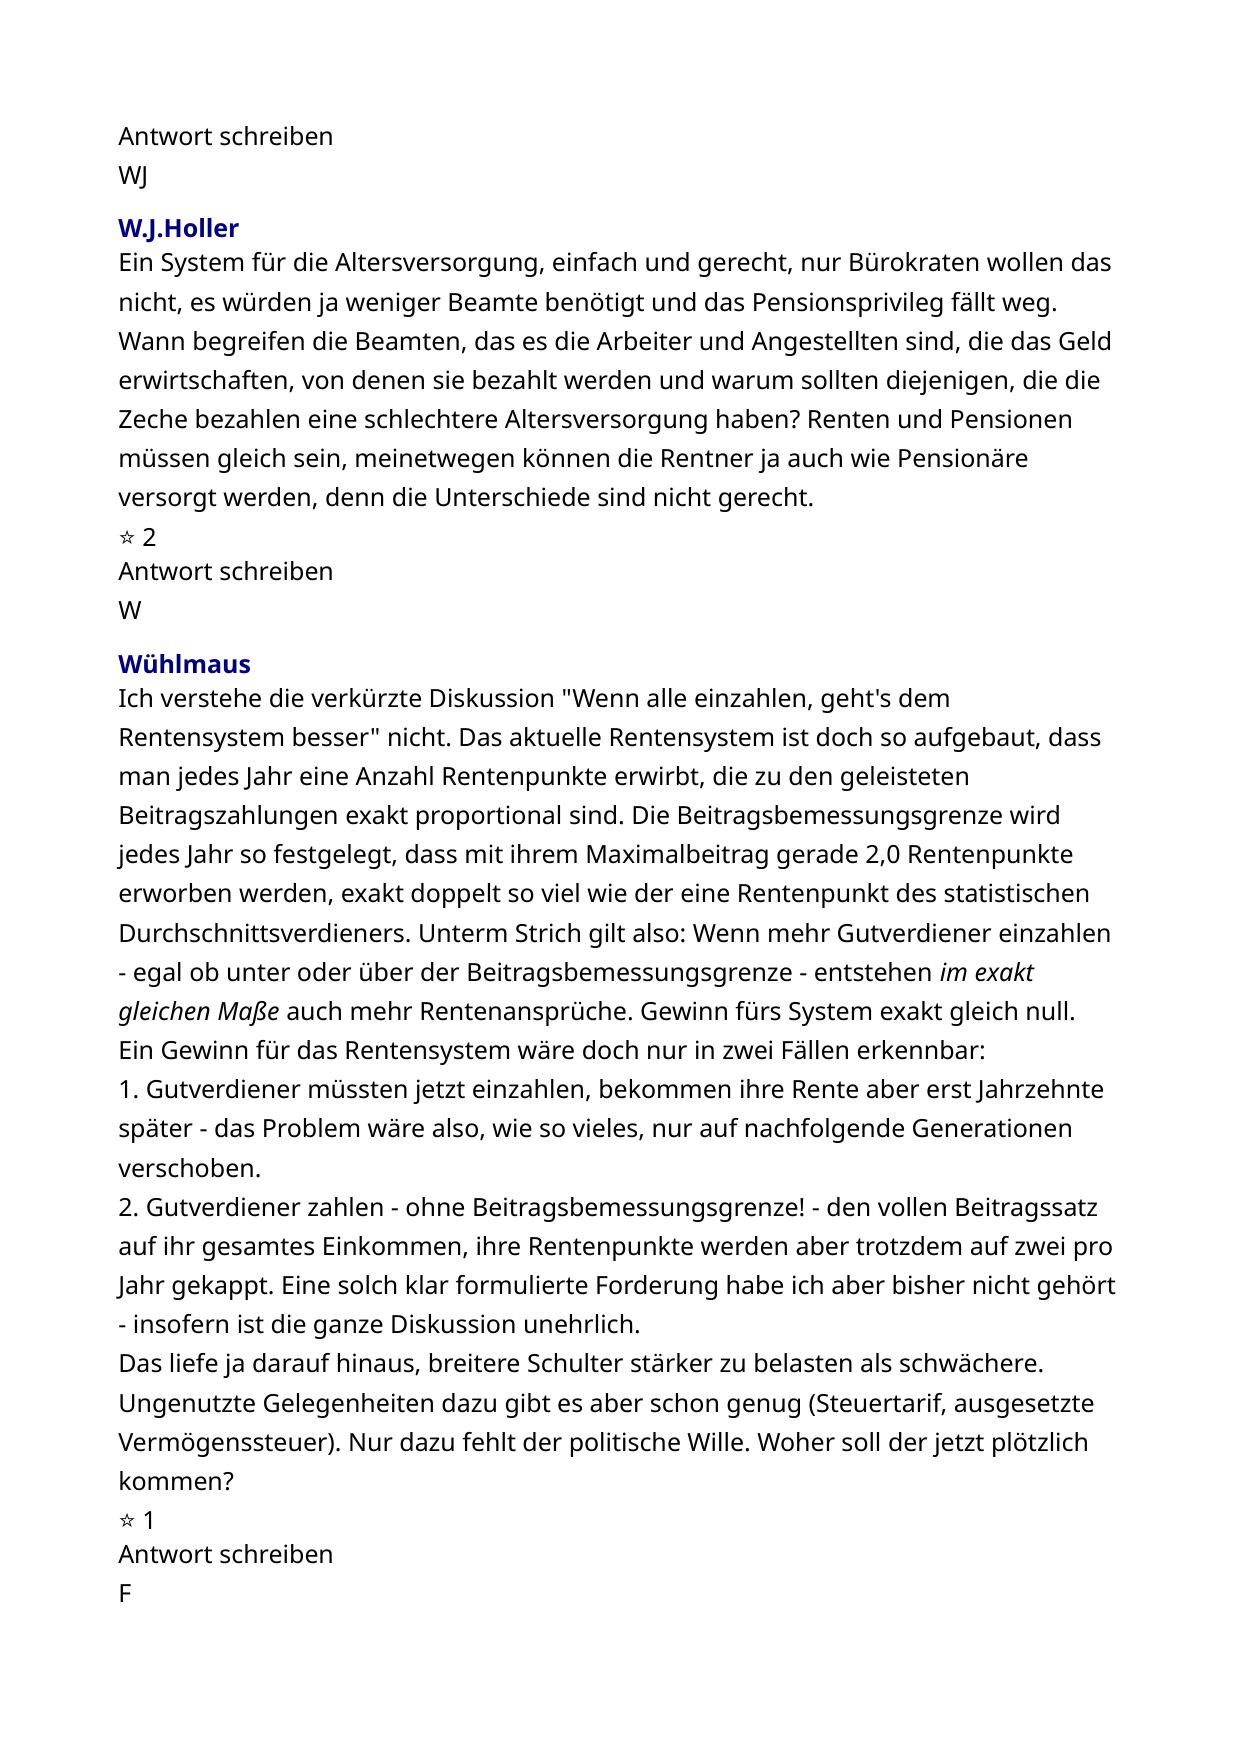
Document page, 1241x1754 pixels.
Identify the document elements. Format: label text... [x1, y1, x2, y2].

text Antwort schreiben [118, 118, 1122, 152]
text ⭐️ 1 [118, 1503, 1122, 1537]
text WJ [118, 157, 1122, 191]
text Antwort schreiben [118, 1537, 1122, 1571]
text W [118, 592, 1122, 627]
text 1. Gutverdiener müssten jetzt einzahlen, bekommen ihre Rente aber erst Jahrzehnte später - das Problem wäre also, wie so vieles, nur auf nachfolgende Generationen verschoben. [118, 1072, 1122, 1184]
text 2. Gutverdiener zahlen - ohne Beitragsbemessungsgrenze! - den vollen Beitragssatz auf ihr gesamtes Einkommen, ihre Rentenpunkte werden aber trotzdem auf zwei pro Jahr gekappt. Eine solch klar formulierte Forderung habe ich aber bisher nicht gehört - insofern ist die ganze Diskussion unehrlich. [118, 1189, 1122, 1341]
text Wann begreifen die Beamten, das es die Arbeiter und Angestellten sind, die das Geld erwirtschaften, von denen sie bezahlt werden und warum sollten diejenigen, die die Zeche bezahlen eine schlechtere Altersversorgung haben? Renten und Pensionen müssen gleich sein, meinetwegen können die Rentner ja auch wie Pensionäre versorgt werden, denn die Unterschiede sind nicht gerecht. [118, 323, 1122, 514]
text Ich verstehe die verkürzte Diskussion "Wenn alle einzahlen, geht's dem Rentensystem besser" nicht. Das aktuelle Rentensystem ist doch so aufgebaut, dass man jedes Jahr eine Anzahl Rentenpunkte erwirbt, die zu den geleisteten Beitragszahlungen exakt proportional sind. Die Beitragsbemessungsgrenze wird jedes Jahr so festgelegt, dass mit ihrem Maximalbeitrag gerade 2,0 Rentenpunkte erworben werden, exakt doppelt so viel wie der eine Rentenpunkt des statistischen Durchschnittsverdieners. Unterm Strich gilt also: Wenn mehr Gutverdiener einzahlen - egal ob unter oder über der Beitragsbemessungsgrenze - entstehen im exakt gleichen Maße auch mehr Rentenansprüche. Gewinn fürs System exakt gleich null. [118, 680, 1122, 1028]
text F [118, 1576, 1122, 1610]
text Ein System für die Altersversorgung, einfach und gerecht, nur Bürokraten wollen das nicht, es würden ja weniger Beamte benötigt und das Pensionsprivileg fällt weg. [118, 245, 1122, 318]
subtitle Wühlmaus [118, 646, 1122, 680]
text ⭐️ 2 [118, 519, 1122, 553]
text Das liefe ja darauf hinaus, breitere Schulter stärker zu belasten als schwächere. Ungenutzte Gelegenheiten dazu gibt es aber schon genug (Steuertarif, ausgesetzte Vermögenssteuer). Nur dazu fehlt der politische Wille. Woher soll der jetzt plötzlich kommen? [118, 1346, 1122, 1498]
subtitle W.J.Holler [118, 211, 1122, 245]
text Antwort schreiben [118, 553, 1122, 587]
text Ein Gewinn für das Rentensystem wäre doch nur in zwei Fällen erkennbar: [118, 1033, 1122, 1067]
